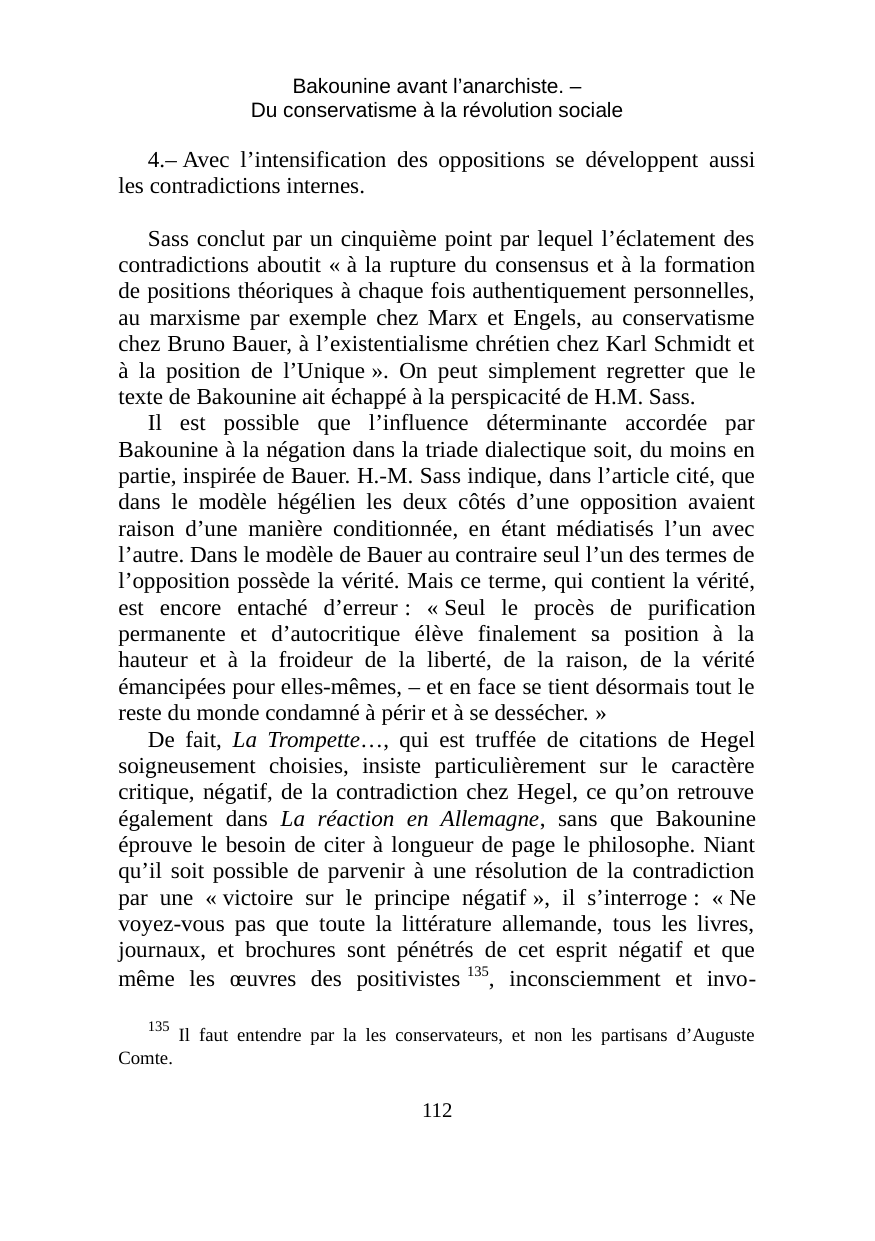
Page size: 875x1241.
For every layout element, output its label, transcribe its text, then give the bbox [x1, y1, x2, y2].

text Il est possible que l’influence déterminante accordée par Bakounine à la négation dans la triade dialectique soit, du moins en partie, inspirée de Bauer. H.-M. Sass indique, dans l’article cité, que dans le modèle hégélien les deux côtés d’une opposition avaient raison d’une manière conditionnée, en étant médiatisés l’un avec l’autre. Dans le modèle de Bauer au contraire seul l’un des termes de l’opposition possède la vérité. Mais ce terme, qui contient la vérité, est encore entaché d’erreur : « Seul le procès de purification permanente et d’autocritique élève finalement sa position à la hauteur et à la froideur de la liberté, de la raison, de la vérité émancipées pour elles-mêmes, – et en face se tient désormais tout le reste du monde condamné à périr et à se dessécher. » [118, 409, 756, 726]
text Il faut entendre par la les conservateurs, et non les partisans d’Auguste Comte. [118, 1018, 756, 1068]
text De fait, La Trompette…, qui est truffée de citations de Hegel soigneusement choisies, insiste particulièrement sur le caractère critique, négatif, de la contradiction chez Hegel, ce qu’on retrouve également dans La réaction en Allemagne, sans que Bakounine éprouve le besoin de citer à longueur de page le philosophe. Niant qu’il soit possible de parvenir à une résolution de la contradiction par une « victoire sur le principe négatif », il s’interroge : « Ne voyez-vous pas que toute la littérature allemande, tous les livres, journaux, et brochures sont pénétrés de cet esprit négatif et que même les œuvres des positivistes , inconsciemment et invo­ [118, 726, 756, 992]
text 4.– Avec l’intensification des oppositions se développent aussi les contradictions internes. [118, 146, 756, 198]
text Sass conclut par un cinquième point par lequel l’éclatement des contradictions aboutit « à la rupture du consensus et à la formation de positions théoriques à chaque fois authentiquement personnelles, au marxisme par exemple chez Marx et Engels, au conservatisme chez Bruno Bauer, à l’existentialisme chrétien chez Karl Schmidt et à la position de l’Unique ». On peut simplement regretter que le texte de Bakounine ait échappé à la perspicacité de H.M. Sass. [118, 225, 756, 409]
